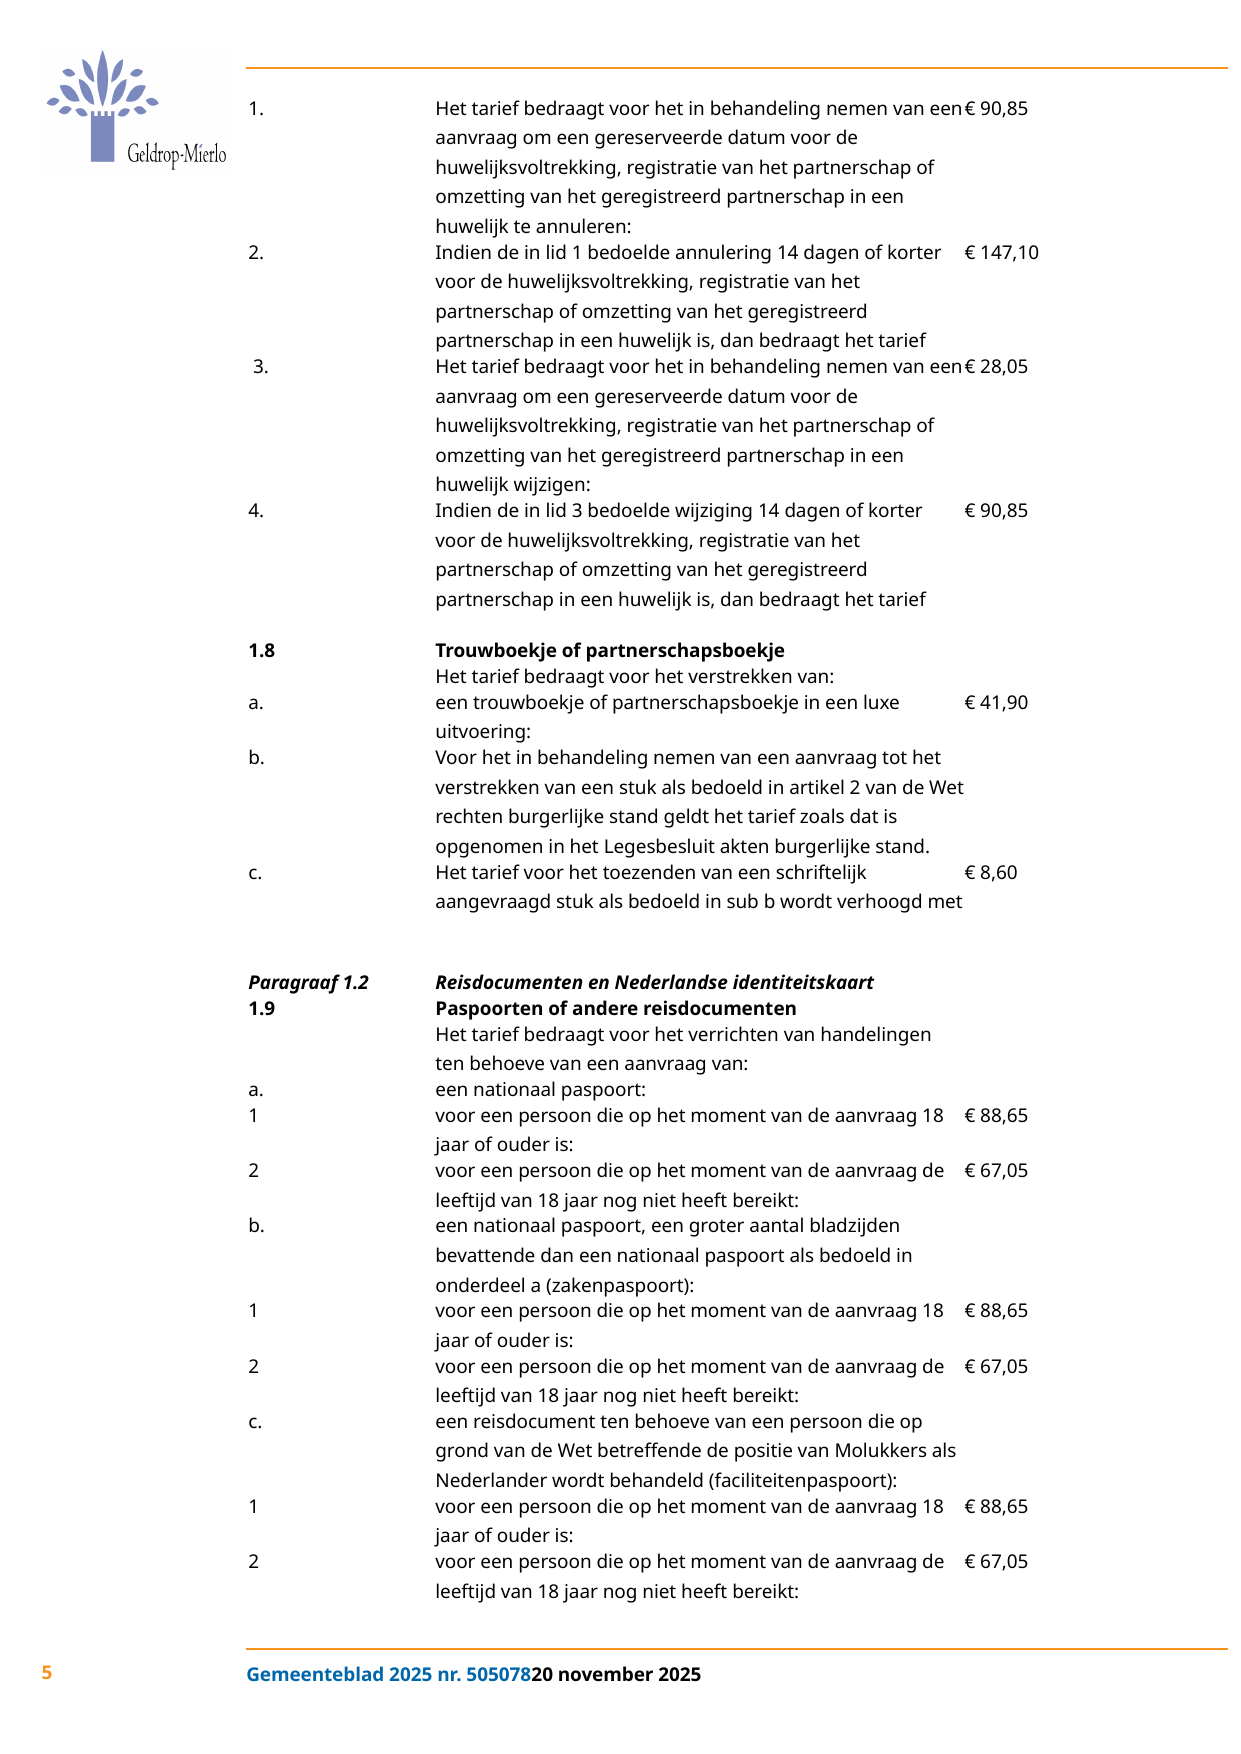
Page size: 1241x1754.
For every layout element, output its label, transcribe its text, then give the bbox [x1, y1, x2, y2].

table_cell Trouwboekje of partnerschapsboekje [435, 638, 964, 663]
table_cell [248, 914, 435, 969]
table_cell Het tarief voor het toezenden van een schriftelijk aangevraagd stuk als bedoeld in sub b wordt verhoogd met [435, 859, 964, 914]
table_cell € 88,65 [964, 1102, 1152, 1157]
table_cell [964, 1408, 1152, 1493]
table_cell Het tarief bedraagt voor het verrichten van handelingen ten behoeve van een aanvraag van: [435, 1021, 964, 1076]
table_cell 2 [248, 1548, 435, 1604]
table_cell [964, 663, 1152, 689]
table_cell € 8,60 [964, 859, 1152, 914]
table_cell 2 [248, 1157, 435, 1213]
table_cell 3. [248, 353, 435, 497]
table_cell 1.9 [248, 995, 435, 1021]
table_cell [248, 612, 435, 638]
table_cell [964, 914, 1152, 969]
table_cell a. [248, 689, 435, 744]
table_cell 2. [248, 239, 435, 353]
table_cell 1. [248, 95, 435, 239]
table_cell € 28,05 [964, 353, 1152, 497]
table_cell 1.8 [248, 638, 435, 663]
table_cell a. [248, 1076, 435, 1102]
table_cell Voor het in behandeling nemen van een aanvraag tot het verstrekken van een stuk als bedoeld in artikel 2 van de Wet rechten burgerlijke stand geldt het tarief zoals dat is opgenomen in het Legesbesluit akten burgerlijke stand. [435, 744, 964, 859]
table_cell € 147,10 [964, 239, 1152, 353]
table_cell 2 [248, 1353, 435, 1408]
table_cell Paragraaf 1.2 [248, 970, 435, 995]
table_cell € 90,85 [964, 95, 1152, 239]
table_cell 4. [248, 498, 435, 612]
table_cell [964, 744, 1152, 859]
table_cell voor een persoon die op het moment van de aanvraag 18 jaar of ouder is: [435, 1493, 964, 1548]
table_cell voor een persoon die op het moment van de aanvraag 18 jaar of ouder is: [435, 1298, 964, 1353]
table_cell Het tarief bedraagt voor het in behandeling nemen van een aanvraag om een gereserveerde datum voor de huwelijksvoltrekking, registratie van het partnerschap of omzetting van het geregistreerd partnerschap in een huwelijk te annuleren: [435, 95, 964, 239]
table_cell € 88,65 [964, 1298, 1152, 1353]
table_cell [964, 638, 1152, 663]
picture [41, 47, 231, 172]
table_cell € 90,85 [964, 498, 1152, 612]
table_cell [248, 663, 435, 689]
table_cell voor een persoon die op het moment van de aanvraag de leeftijd van 18 jaar nog niet heeft bereikt: [435, 1548, 964, 1604]
table_cell c. [248, 859, 435, 914]
table_cell c. [248, 1408, 435, 1493]
table_cell [964, 1021, 1152, 1076]
table_cell Paspoorten of andere reisdocumenten [435, 995, 964, 1021]
table_cell [435, 612, 964, 638]
table_cell een nationaal paspoort, een groter aantal bladzijden bevattende dan een nationaal paspoort als bedoeld in onderdeel a (zakenpaspoort): [435, 1213, 964, 1297]
table_cell [964, 612, 1152, 638]
table_cell Indien de in lid 1 bedoelde annulering 14 dagen of korter voor de huwelijksvoltrekking, registratie van het partnerschap of omzetting van het geregistreerd partnerschap in een huwelijk is, dan bedraagt het tarief [435, 239, 964, 353]
table_cell 1 [248, 1298, 435, 1353]
table_cell [964, 1213, 1152, 1297]
table_cell € 67,05 [964, 1157, 1152, 1213]
table_cell € 67,05 [964, 1548, 1152, 1604]
table_cell Reisdocumenten en Nederlandse identiteitskaart [435, 970, 964, 995]
table_cell een nationaal paspoort: [435, 1076, 964, 1102]
table_cell 1 [248, 1493, 435, 1548]
table_cell Indien de in lid 3 bedoelde wijziging 14 dagen of korter voor de huwelijksvoltrekking, registratie van het partnerschap of omzetting van het geregistreerd partnerschap in een huwelijk is, dan bedraagt het tarief [435, 498, 964, 612]
table_cell b. [248, 1213, 435, 1297]
table_cell voor een persoon die op het moment van de aanvraag de leeftijd van 18 jaar nog niet heeft bereikt: [435, 1353, 964, 1408]
table_cell [964, 970, 1152, 995]
table_cell [964, 1076, 1152, 1102]
table_cell Het tarief bedraagt voor het in behandeling nemen van een aanvraag om een gereserveerde datum voor de huwelijksvoltrekking, registratie van het partnerschap of omzetting van het geregistreerd partnerschap in een huwelijk wijzigen: [435, 353, 964, 497]
table_cell een reisdocument ten behoeve van een persoon die op grond van de Wet betreffende de positie van Molukkers als Nederlander wordt behandeld (faciliteitenpaspoort): [435, 1408, 964, 1493]
table_cell voor een persoon die op het moment van de aanvraag 18 jaar of ouder is: [435, 1102, 964, 1157]
table_cell Het tarief bedraagt voor het verstrekken van: [435, 663, 964, 689]
table_cell [248, 1021, 435, 1076]
table_cell € 67,05 [964, 1353, 1152, 1408]
table_cell € 41,90 [964, 689, 1152, 744]
table_cell 1 [248, 1102, 435, 1157]
table_cell een trouwboekje of partnerschapsboekje in een luxe uitvoering: [435, 689, 964, 744]
table_cell [964, 995, 1152, 1021]
table_cell [435, 914, 964, 969]
table_cell voor een persoon die op het moment van de aanvraag de leeftijd van 18 jaar nog niet heeft bereikt: [435, 1157, 964, 1213]
table_cell € 88,65 [964, 1493, 1152, 1548]
table_cell b. [248, 744, 435, 859]
